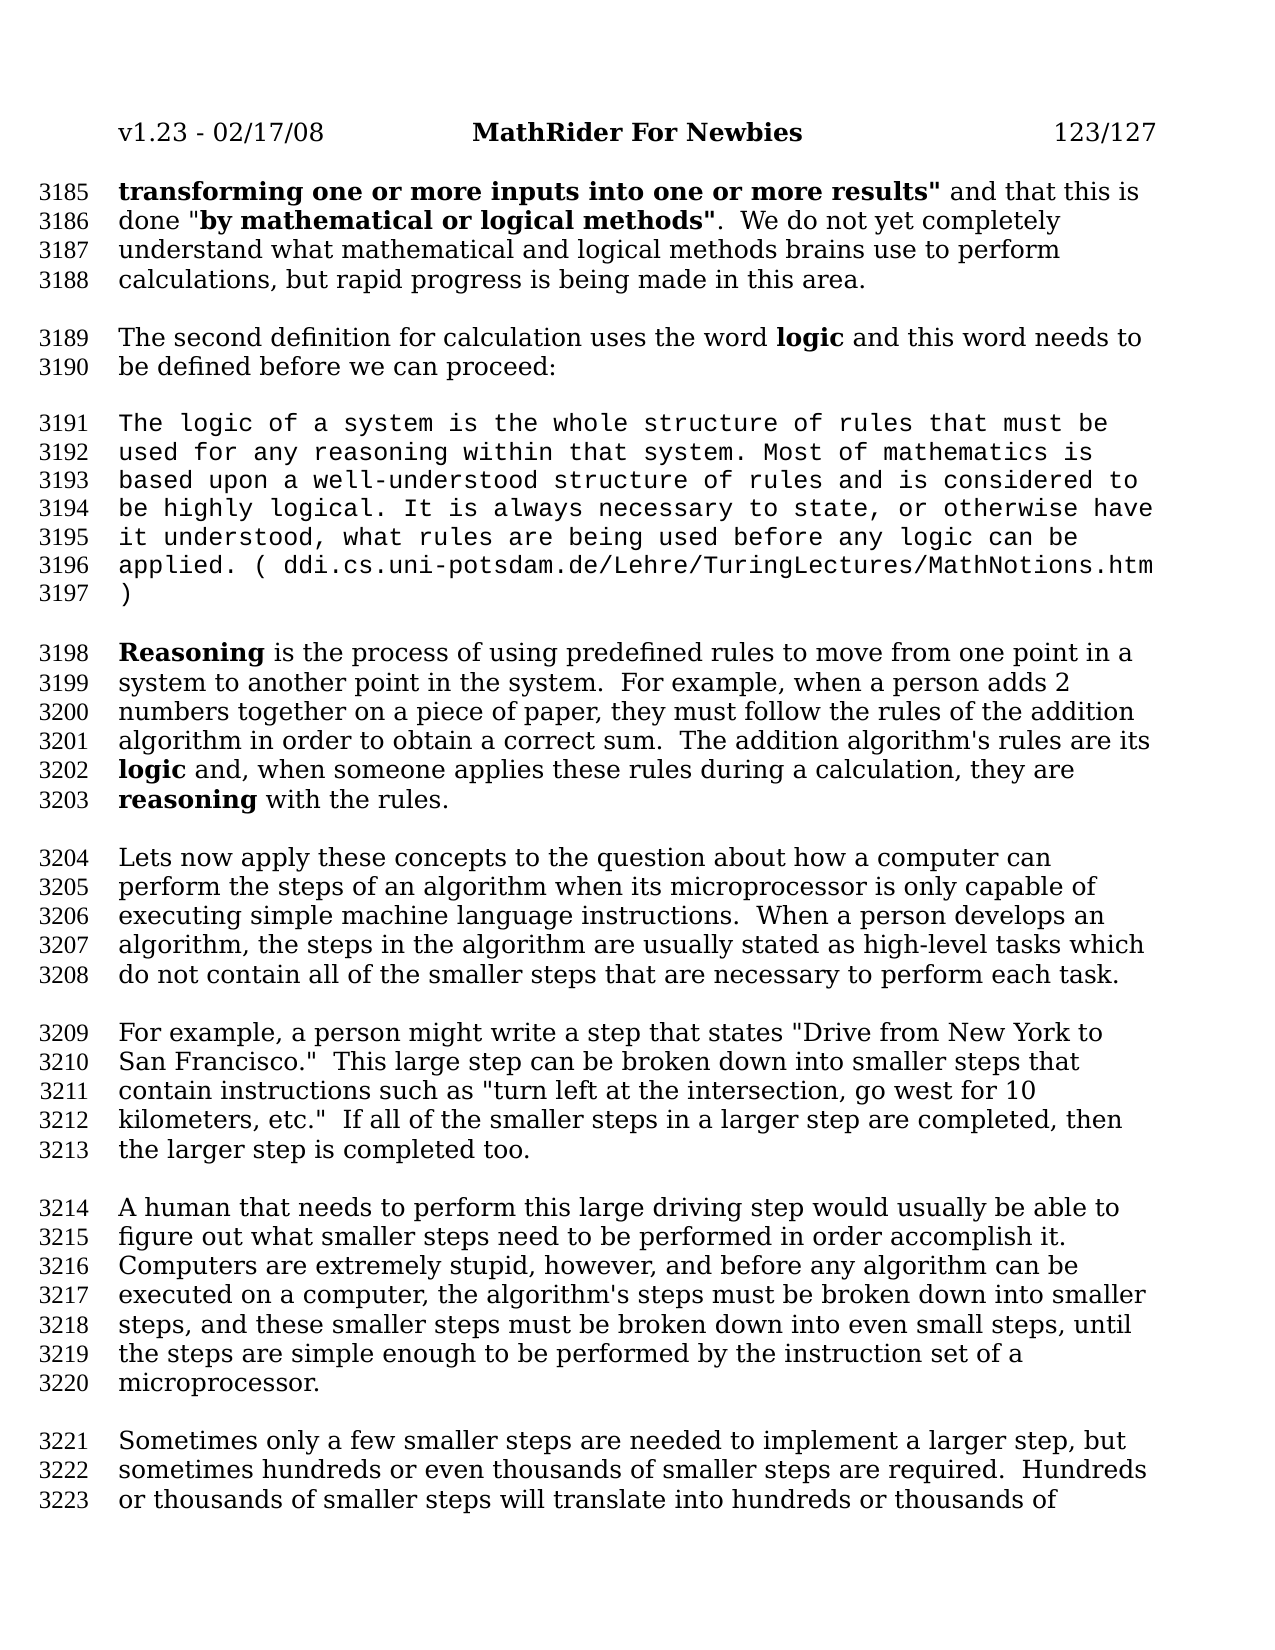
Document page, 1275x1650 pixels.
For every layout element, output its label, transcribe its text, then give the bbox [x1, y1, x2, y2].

text Sometimes only a few smaller steps are needed to implement a larger step, but sometimes hundreds or even thousands of smaller steps are required. Hundreds or thousands of smaller steps will translate into hundreds or thousands of [118, 1427, 1157, 1514]
text transforming one or more inputs into one or more results" and that this is done "by mathematical or logical methods". We do not yet completely understand what mathematical and logical methods brains use to perform calculations, but rapid progress is being made in this area. [118, 177, 1157, 294]
text Reasoning is the process of using predefined rules to move from one point in a system to another point in the system. For example, when a person adds 2 numbers together on a piece of paper, they must follow the rules of the addition algorithm in order to obtain a correct sum. The addition algorithm's rules are its logic and, when someone applies these rules during a calculation, they are reasoning with the rules. [118, 638, 1157, 814]
text A human that needs to perform this large driving step would usually be able to figure out what smaller steps need to be performed in order accomplish it. Computers are extremely stupid, however, and before any algorithm can be executed on a computer, the algorithm's steps must be broken down into smaller steps, and these smaller steps must be broken down into even small steps, until the steps are simple enough to be performed by the instruction set of a microprocessor. [118, 1193, 1157, 1397]
text The second definition for calculation uses the word logic and this word needs to be defined before we can proceed: [118, 323, 1157, 382]
text Lets now apply these concepts to the question about how a computer can perform the steps of an algorithm when its microprocessor is only capable of executing simple machine language instructions. When a person develops an algorithm, the steps in the algorithm are usually stated as high-level tasks which do not contain all of the smaller steps that are necessary to perform each task. [118, 843, 1157, 989]
text For example, a person might write a step that states "Drive from New York to San Francisco." This large step can be broken down into smaller steps that contain instructions such as "turn left at the intersection, go west for 10 kilometers, etc." If all of the smaller steps in a larger step are completed, then the larger step is completed too. [118, 1018, 1157, 1164]
text The logic of a system is the whole structure of rules that must be used for any reasoning within that system. Most of mathematics is based upon a well-understood structure of rules and is considered to be highly logical. It is always necessary to state, or otherwise have it understood, what rules are being used before any logic can be applied. ( ddi.cs.uni-potsdam.de/Lehre/TuringLectures/MathNotions.htm ) [118, 411, 1157, 609]
